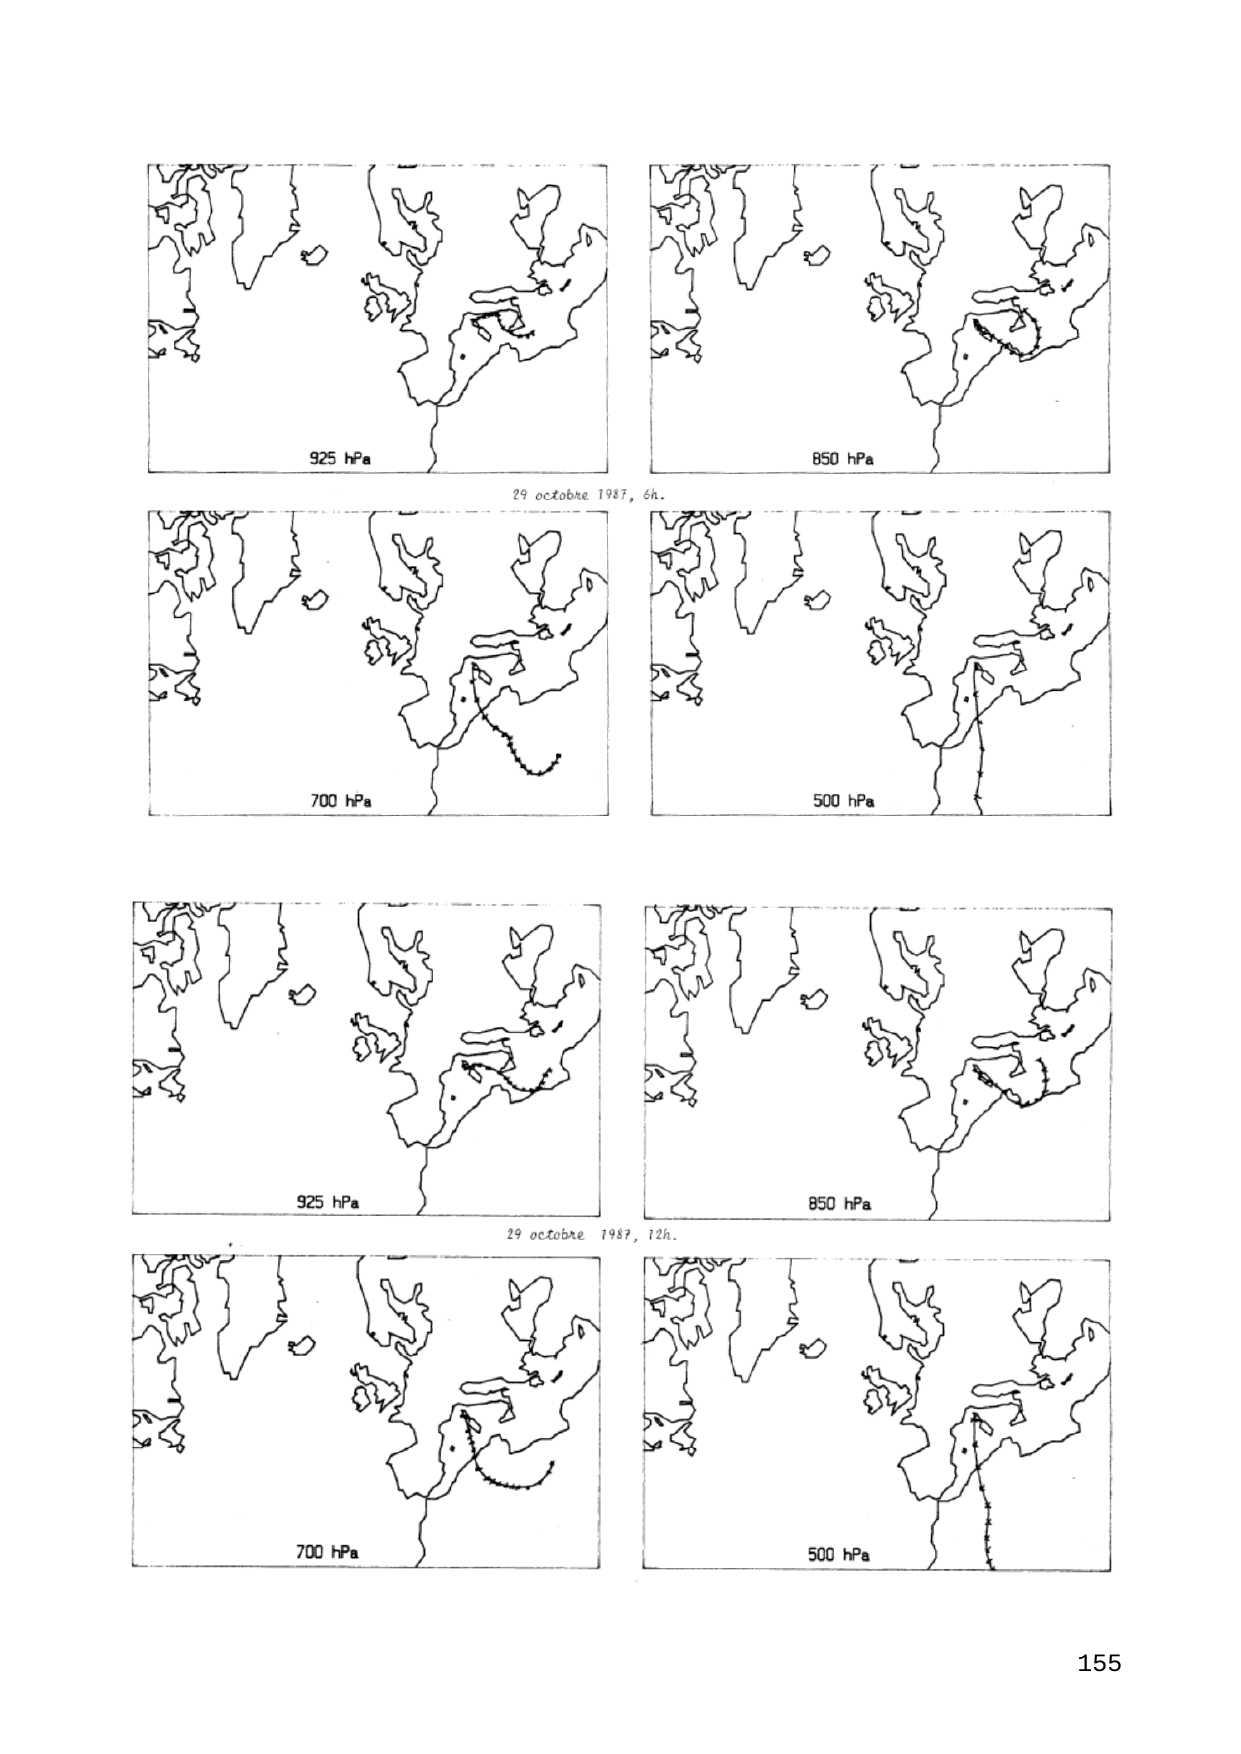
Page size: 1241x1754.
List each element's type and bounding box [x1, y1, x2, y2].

picture [120, 144, 1123, 841]
picture [120, 898, 1119, 1582]
